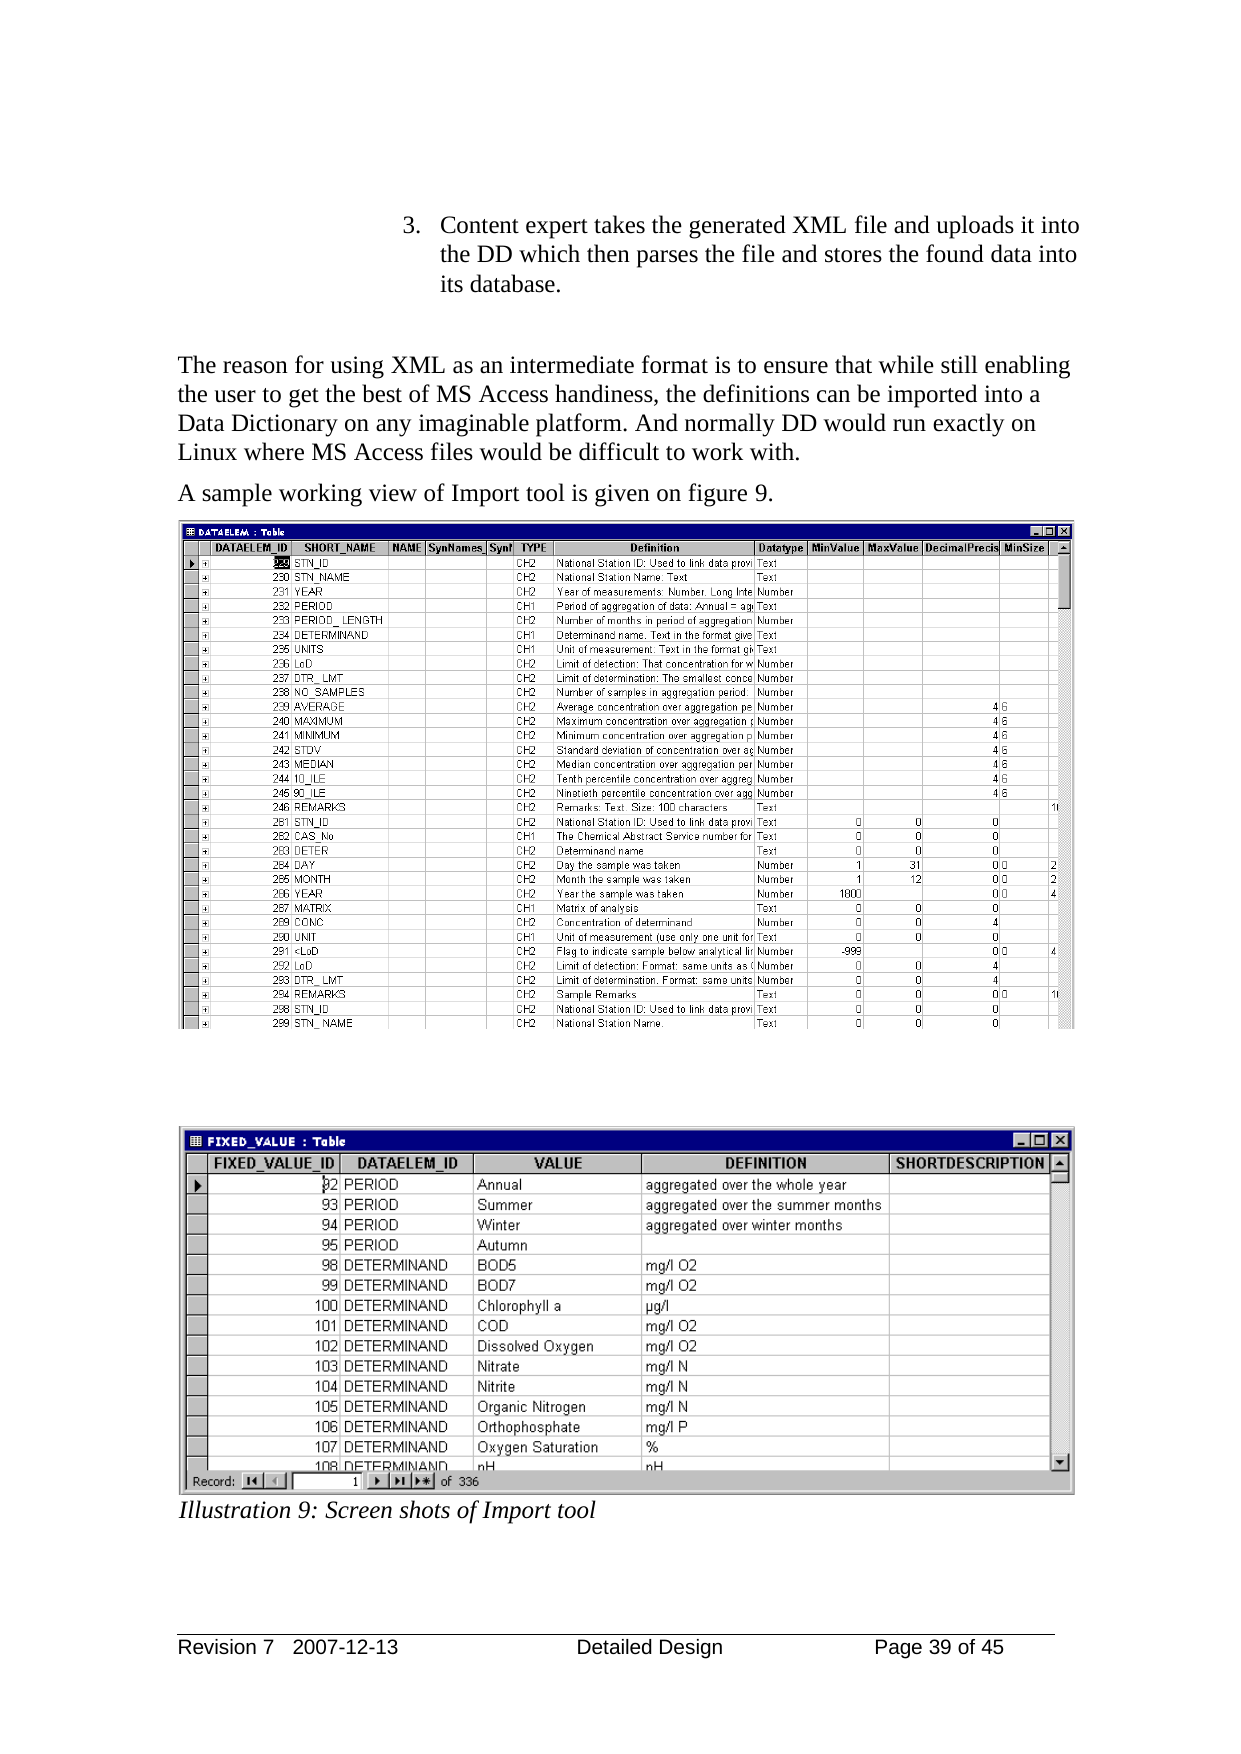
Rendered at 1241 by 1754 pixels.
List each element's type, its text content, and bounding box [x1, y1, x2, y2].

picture [178, 520, 1075, 1029]
list Content expert takes the generated XML file and uploads it into the DD which then parses the file and stores the found data into its database. [402, 210, 1092, 297]
text Illustration 9: Screen shots of Import tool [179, 1495, 1074, 1524]
picture [178, 1126, 1075, 1495]
text The reason for using XML as an intermediate format is to ensure that while still enabling the user to get the best of MS Access handiness, the definitions can be imported into a Data Dictionary on any imaginable platform. And normally DD would run exactly on Linux where MS Access files would be difficult to work with. [177, 350, 1092, 466]
text A sample working view of Import tool is given on figure 9. [177, 478, 1092, 507]
